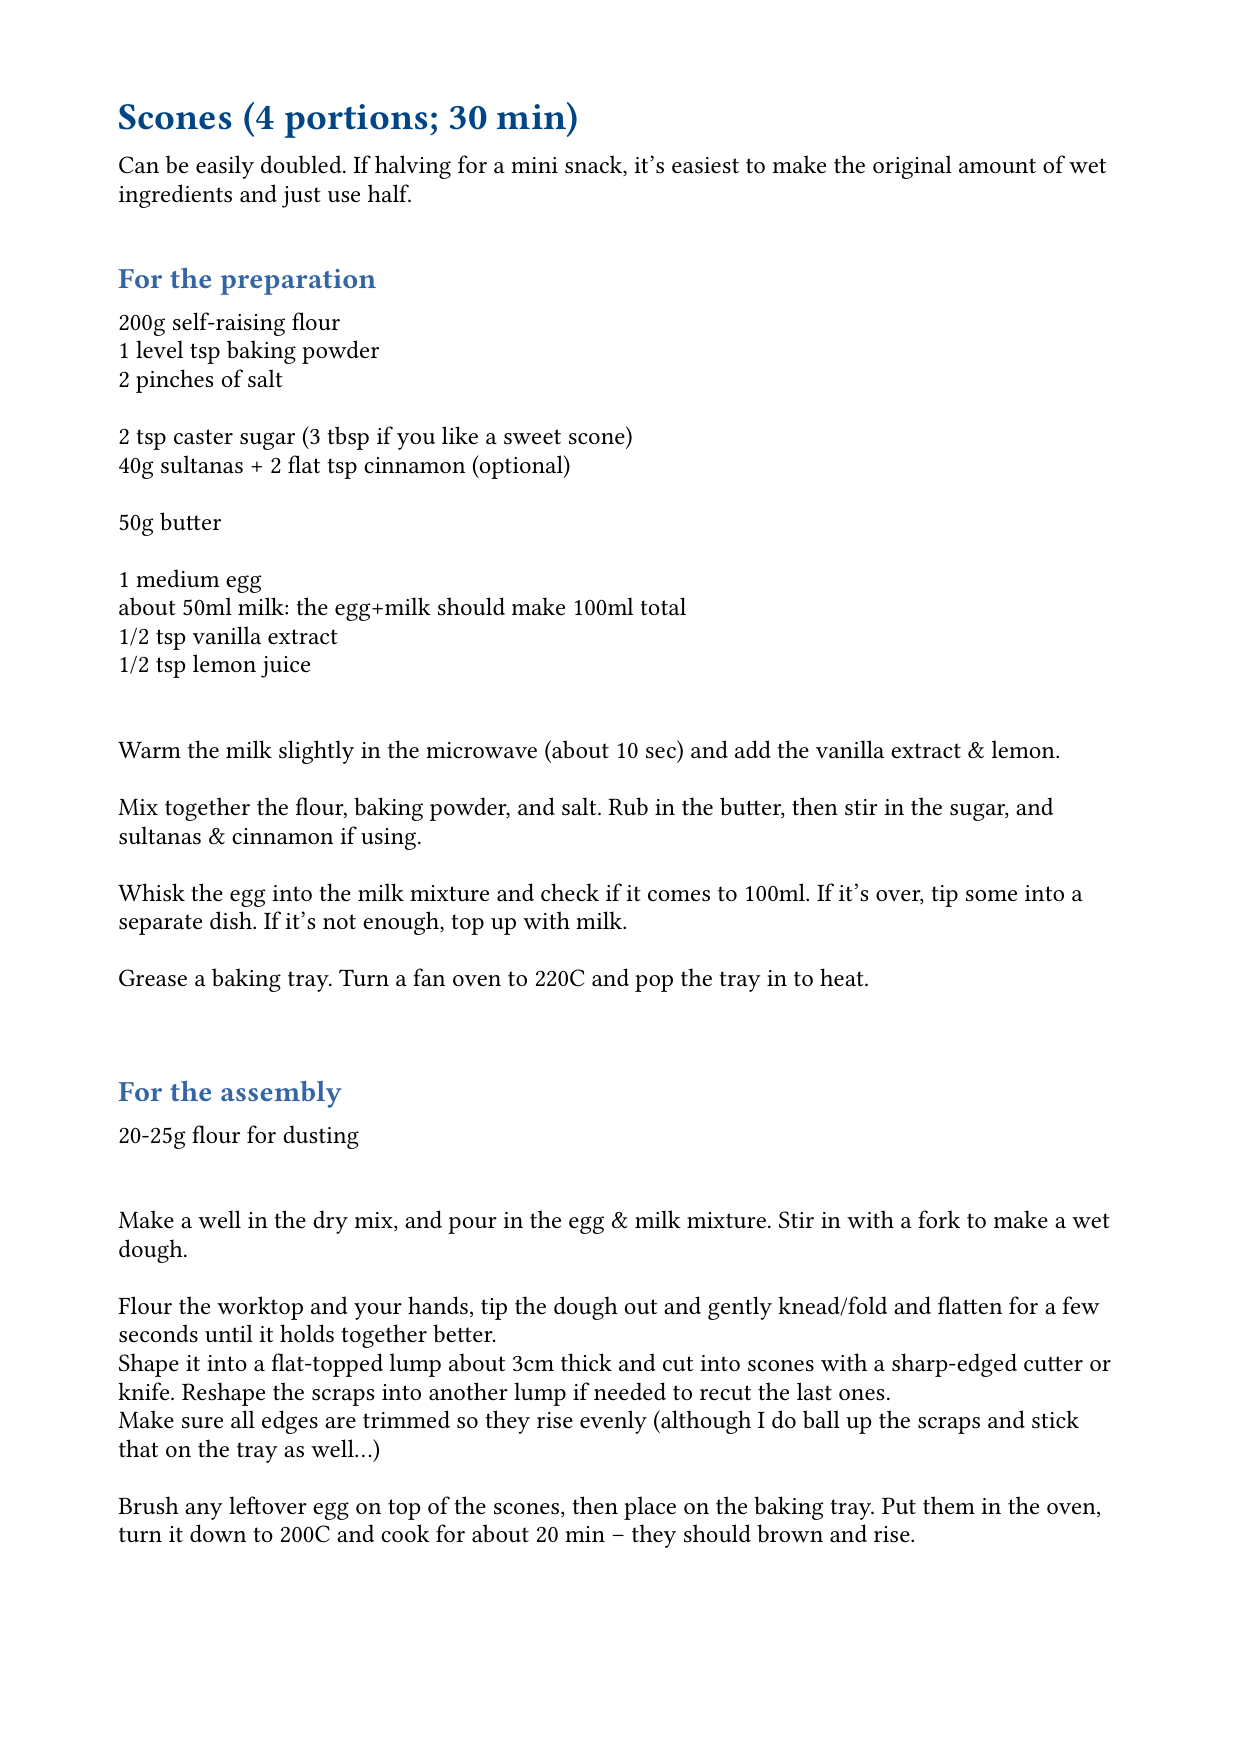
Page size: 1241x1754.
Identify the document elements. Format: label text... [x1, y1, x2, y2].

text 1/2 tsp vanilla extract [118, 622, 1122, 650]
text 2 pinches of salt [118, 365, 1122, 393]
text Can be easily doubled. If halving for a mini snack, it’s easiest to make the original amount of wet ingredients and just use half. [118, 152, 1122, 209]
text 2 tsp caster sugar (3 tbsp if you like a sweet scone) [118, 422, 1122, 451]
text Shape it into a flat-topped lump about 3cm thick and cut into scones with a sharp-edged cutter or knife. Reshape the scraps into another lump if needed to recut the last ones. [118, 1349, 1122, 1406]
text 1/2 tsp lemon juice [118, 650, 1122, 679]
text Warm the milk slightly in the microwave (about 10 sec) and add the vanilla extract & lemon. [118, 736, 1122, 764]
text 50g butter [118, 508, 1122, 536]
text about 50ml milk: the egg+milk should make 100ml total [118, 593, 1122, 622]
text 20-25g flour for dusting [118, 1121, 1122, 1149]
text Brush any leftover egg on top of the scones, then place on the baking tray. Put them in the oven, turn it down to 200C and cook for about 20 min – they should brown and rise. [118, 1492, 1122, 1549]
subtitle Scones (4 portions; 30 min) [118, 96, 1122, 139]
text Flour the worktop and your hands, tip the dough out and gently knead/fold and flatten for a few seconds until it holds together better. [118, 1292, 1122, 1349]
text 1 level tsp baking powder [118, 336, 1122, 365]
text 1 medium egg [118, 565, 1122, 593]
text Grease a baking tray. Turn a fan oven to 220C and pop the tray in to heat. [118, 964, 1122, 993]
text Mix together the flour, baking powder, and salt. Rub in the butter, then stir in the sugar, and sultanas & cinnamon if using. [118, 793, 1122, 850]
subtitle For the assembly [118, 1075, 1122, 1108]
text Make a well in the dry mix, and pour in the egg & milk mixture. Stir in with a fork to make a wet dough. [118, 1206, 1122, 1263]
text 200g self-raising flour [118, 308, 1122, 336]
subtitle For the preparation [118, 262, 1122, 295]
text Whisk the egg into the milk mixture and check if it comes to 100ml. If it’s over, tip some into a separate dish. If it’s not enough, top up with milk. [118, 879, 1122, 936]
text Make sure all edges are trimmed so they rise evenly (although I do ball up the scraps and stick that on the tray as well...) [118, 1406, 1122, 1463]
text 40g sultanas + 2 flat tsp cinnamon (optional) [118, 451, 1122, 479]
